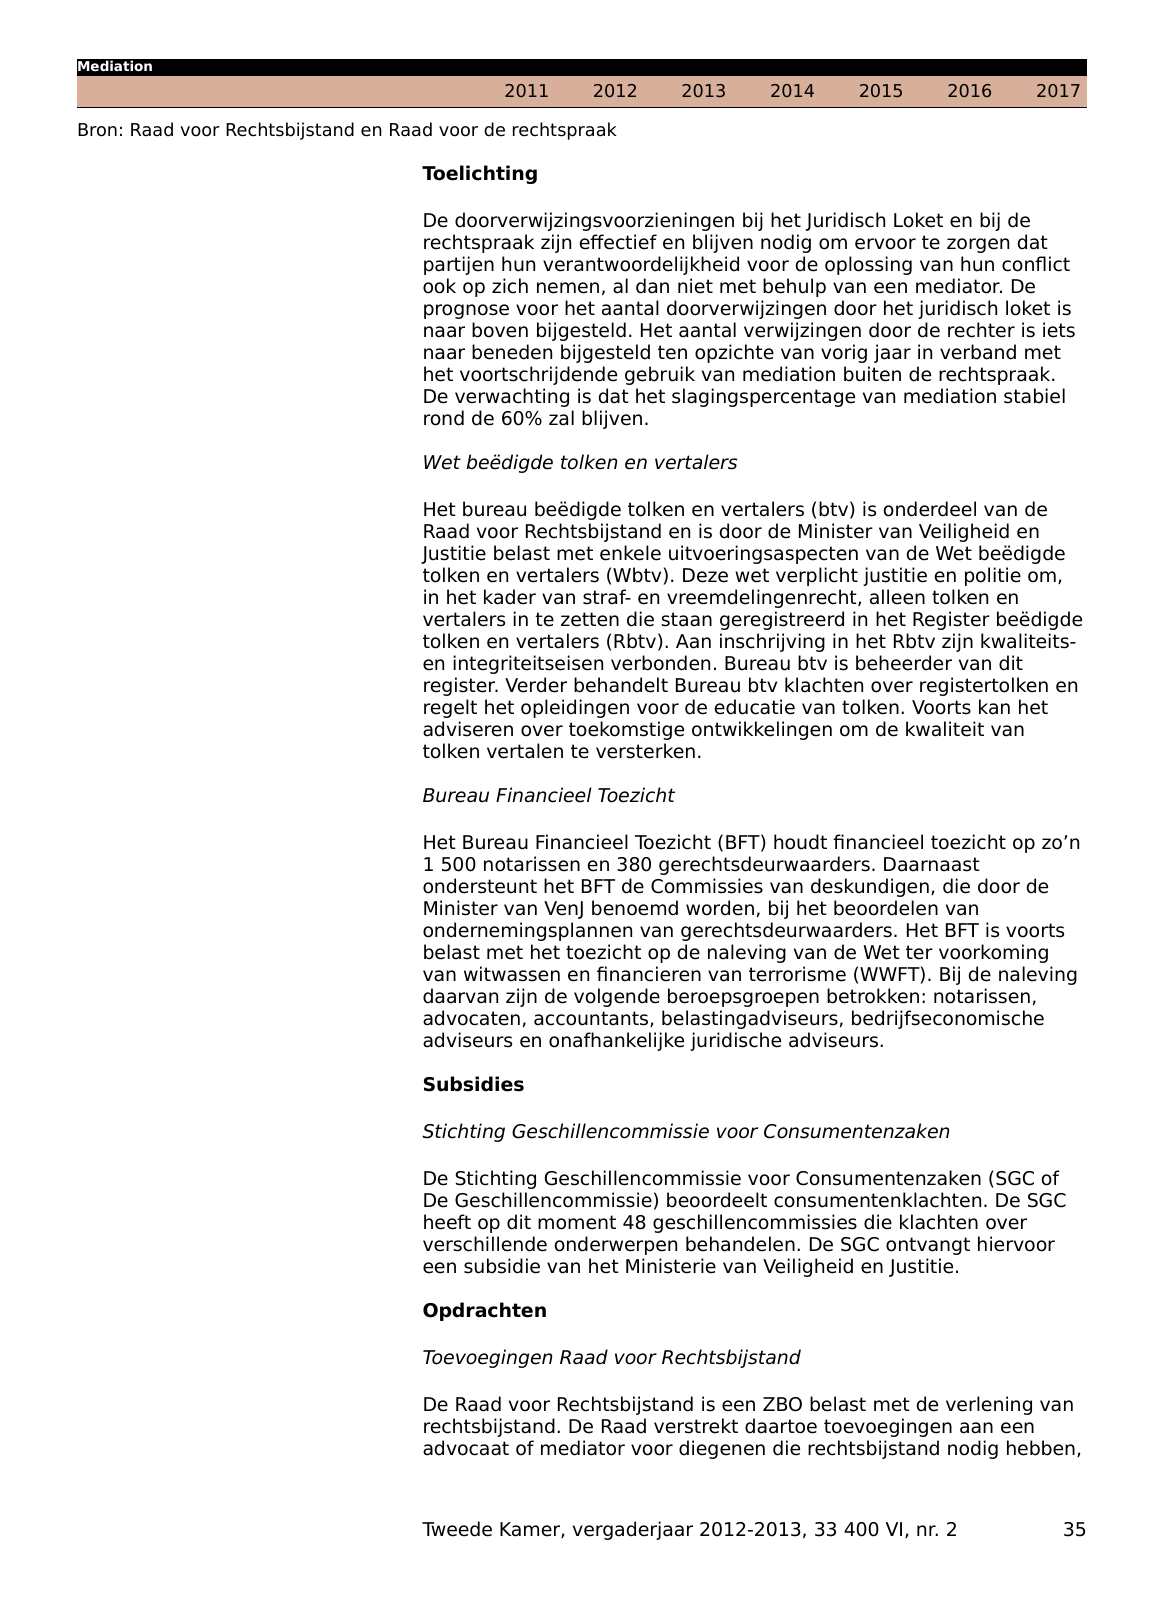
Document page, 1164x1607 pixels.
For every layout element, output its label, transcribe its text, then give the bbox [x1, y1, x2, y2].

subtitle Wet beëdigde tolken en vertalers [422, 452, 1087, 474]
table_cell 2014 [732, 76, 821, 107]
subtitle Bureau Financieel Toezicht [422, 785, 1087, 807]
subtitle Subsidies [422, 1074, 1087, 1096]
table_cell Bron: Raad voor Rechtsbijstand en Raad voor de rechtspraak [77, 108, 1087, 141]
text De Raad voor Rechtsbijstand is een ZBO belast met de verlening van rechtsbijstand. De Raad verstrekt daartoe toevoegingen aan een advocaat of mediator voor diegenen die rechtsbijstand nodig hebben, [422, 1394, 1087, 1459]
table_cell 2012 [555, 76, 644, 107]
table_cell 2015 [821, 76, 909, 107]
text Het bureau beëdigde tolken en vertalers (btv) is onderdeel van de Raad voor Rechtsbijstand en is door de Minister van Veiligheid en Justitie belast met enkele uitvoeringsaspecten van de Wet beëdigde tolken en vertalers (Wbtv). Deze wet verplicht justitie en politie om, in het kader van straf- en vreemdelingenrecht, alleen tolken en vertalers in te zetten die staan geregistreerd in het Register beëdigde tolken en vertalers (Rbtv). Aan inschrijving in het Rbtv zijn kwaliteits- en integriteitseisen verbonden. Bureau btv is beheerder van dit register. Verder behandelt Bureau btv klachten over registertolken en regelt het opleidingen voor de educatie van tolken. Voorts kan het adviseren over toekomstige ontwikkelingen om de kwaliteit van tolken vertalen te versterken. [422, 499, 1087, 762]
table_cell 2013 [644, 76, 732, 107]
text De doorverwijzingsvoorzieningen bij het Juridisch Loket en bij de rechtspraak zijn effectief en blijven nodig om ervoor te zorgen dat partijen hun verantwoordelijkheid voor de oplossing van hun conflict ook op zich nemen, al dan niet met behulp van een mediator. De prognose voor het aantal doorverwijzingen door het juridisch loket is naar boven bijgesteld. Het aantal verwijzingen door de rechter is iets naar beneden bijgesteld ten opzichte van vorig jaar in verband met het voortschrijdende gebruik van mediation buiten de rechtspraak. De verwachting is dat het slagingspercentage van mediation stabiel rond de 60% zal blijven. [422, 210, 1087, 429]
table_cell 2016 [909, 76, 998, 107]
text De Stichting Geschillencommissie voor Consumentenzaken (SGC of De Geschillencommissie) beoordeelt consumentenklachten. De SGC heeft op dit moment 48 geschillencommissies die klachten over verschillende onderwerpen behandelen. De SGC ontvangt hiervoor een subsidie van het Ministerie van Veiligheid en Justitie. [422, 1168, 1087, 1277]
table_cell 2017 [998, 76, 1087, 107]
subtitle Stichting Geschillencommissie voor Consumentenzaken [422, 1121, 1087, 1143]
subtitle Toelichting [422, 163, 1087, 185]
table_cell 2011 [466, 76, 555, 107]
table_header Mediation [77, 59, 1087, 75]
subtitle Toevoegingen Raad voor Rechtsbijstand [422, 1347, 1087, 1369]
text Het Bureau Financieel Toezicht (BFT) houdt financieel toezicht op zo’n 1 500 notarissen en 380 gerechtsdeurwaarders. Daarnaast ondersteunt het BFT de Commissies van deskundigen, die door de Minister van VenJ benoemd worden, bij het beoordelen van ondernemingsplannen van gerechtsdeurwaarders. Het BFT is voorts belast met het toezicht op de naleving van de Wet ter voorkoming van witwassen en financieren van terrorisme (WWFT). Bij de naleving daarvan zijn de volgende beroepsgroepen betrokken: notarissen, advocaten, accountants, belastingadviseurs, bedrijfseconomische adviseurs en onafhankelijke juridische adviseurs. [422, 832, 1087, 1051]
table_cell [77, 76, 466, 107]
subtitle Opdrachten [422, 1300, 1087, 1322]
